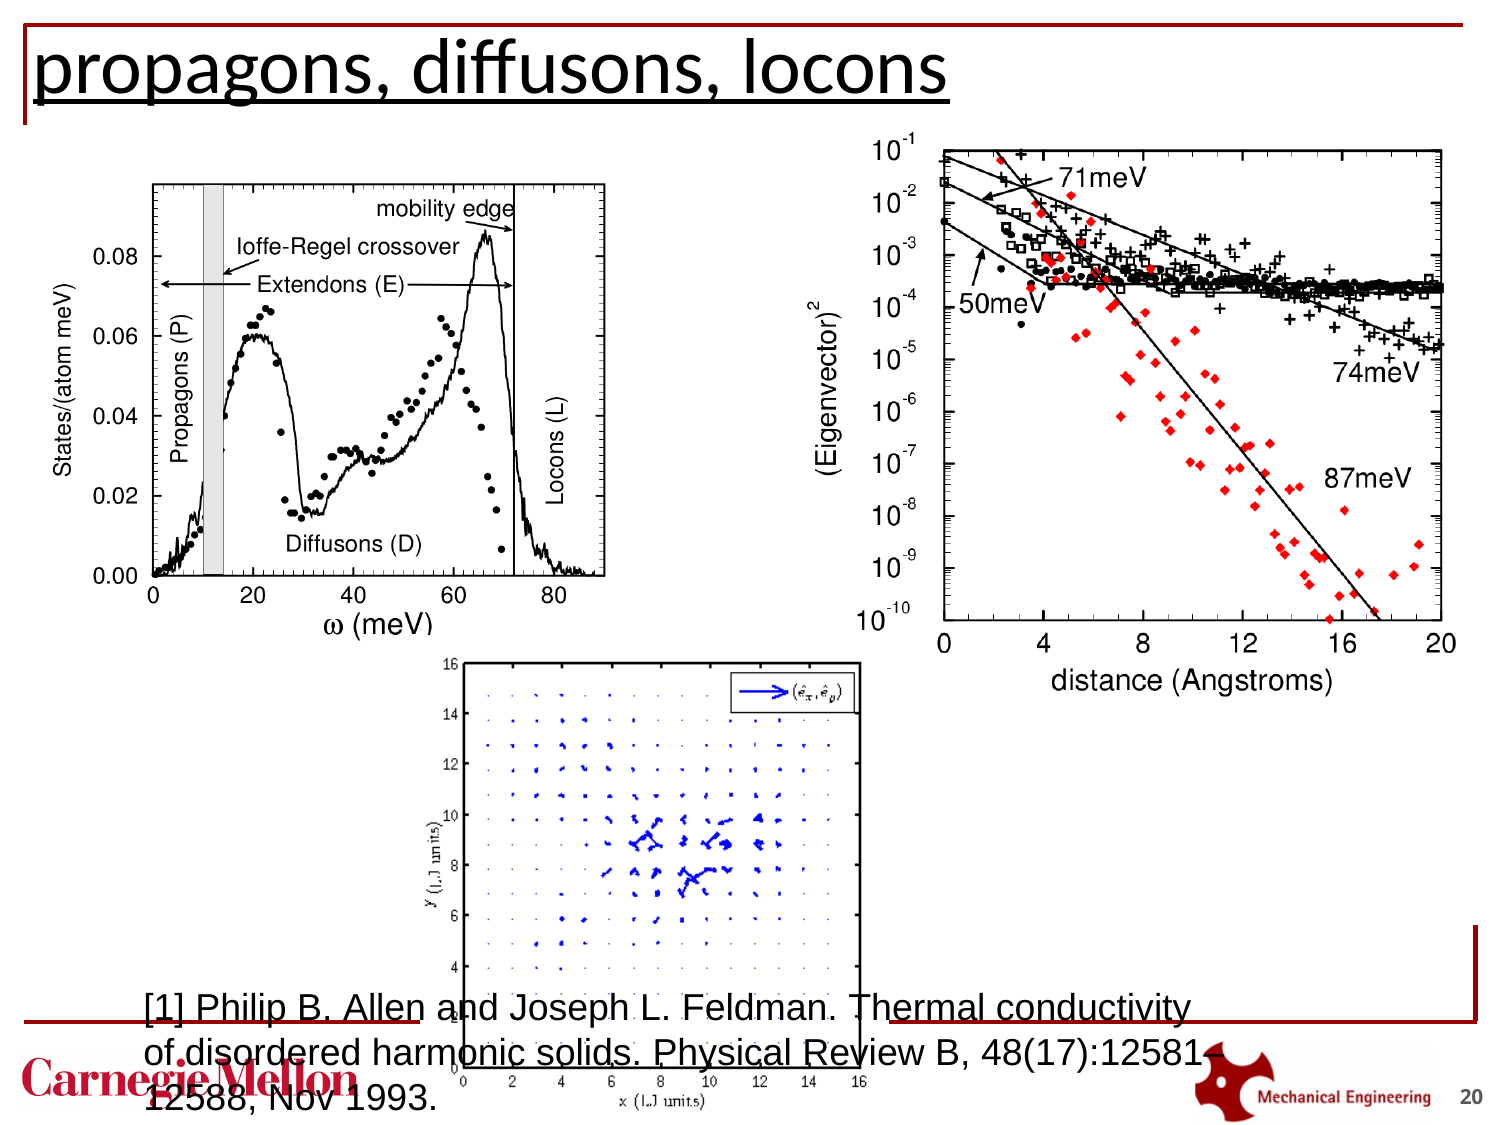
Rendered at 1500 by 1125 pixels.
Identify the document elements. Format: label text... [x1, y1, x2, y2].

title propagons, diffusons, locons [17, 0, 1368, 156]
picture [16, 1050, 128, 1110]
picture [1246, 1034, 1438, 1125]
picture [41, 104, 1471, 975]
text_box [1] Philip B. Allen and Joseph L. Feldman. Thermal conductivity of disordered harmonic solids. Physical Review B, 48(17):12581–12588, Nov 1993. [128, 975, 1246, 1125]
